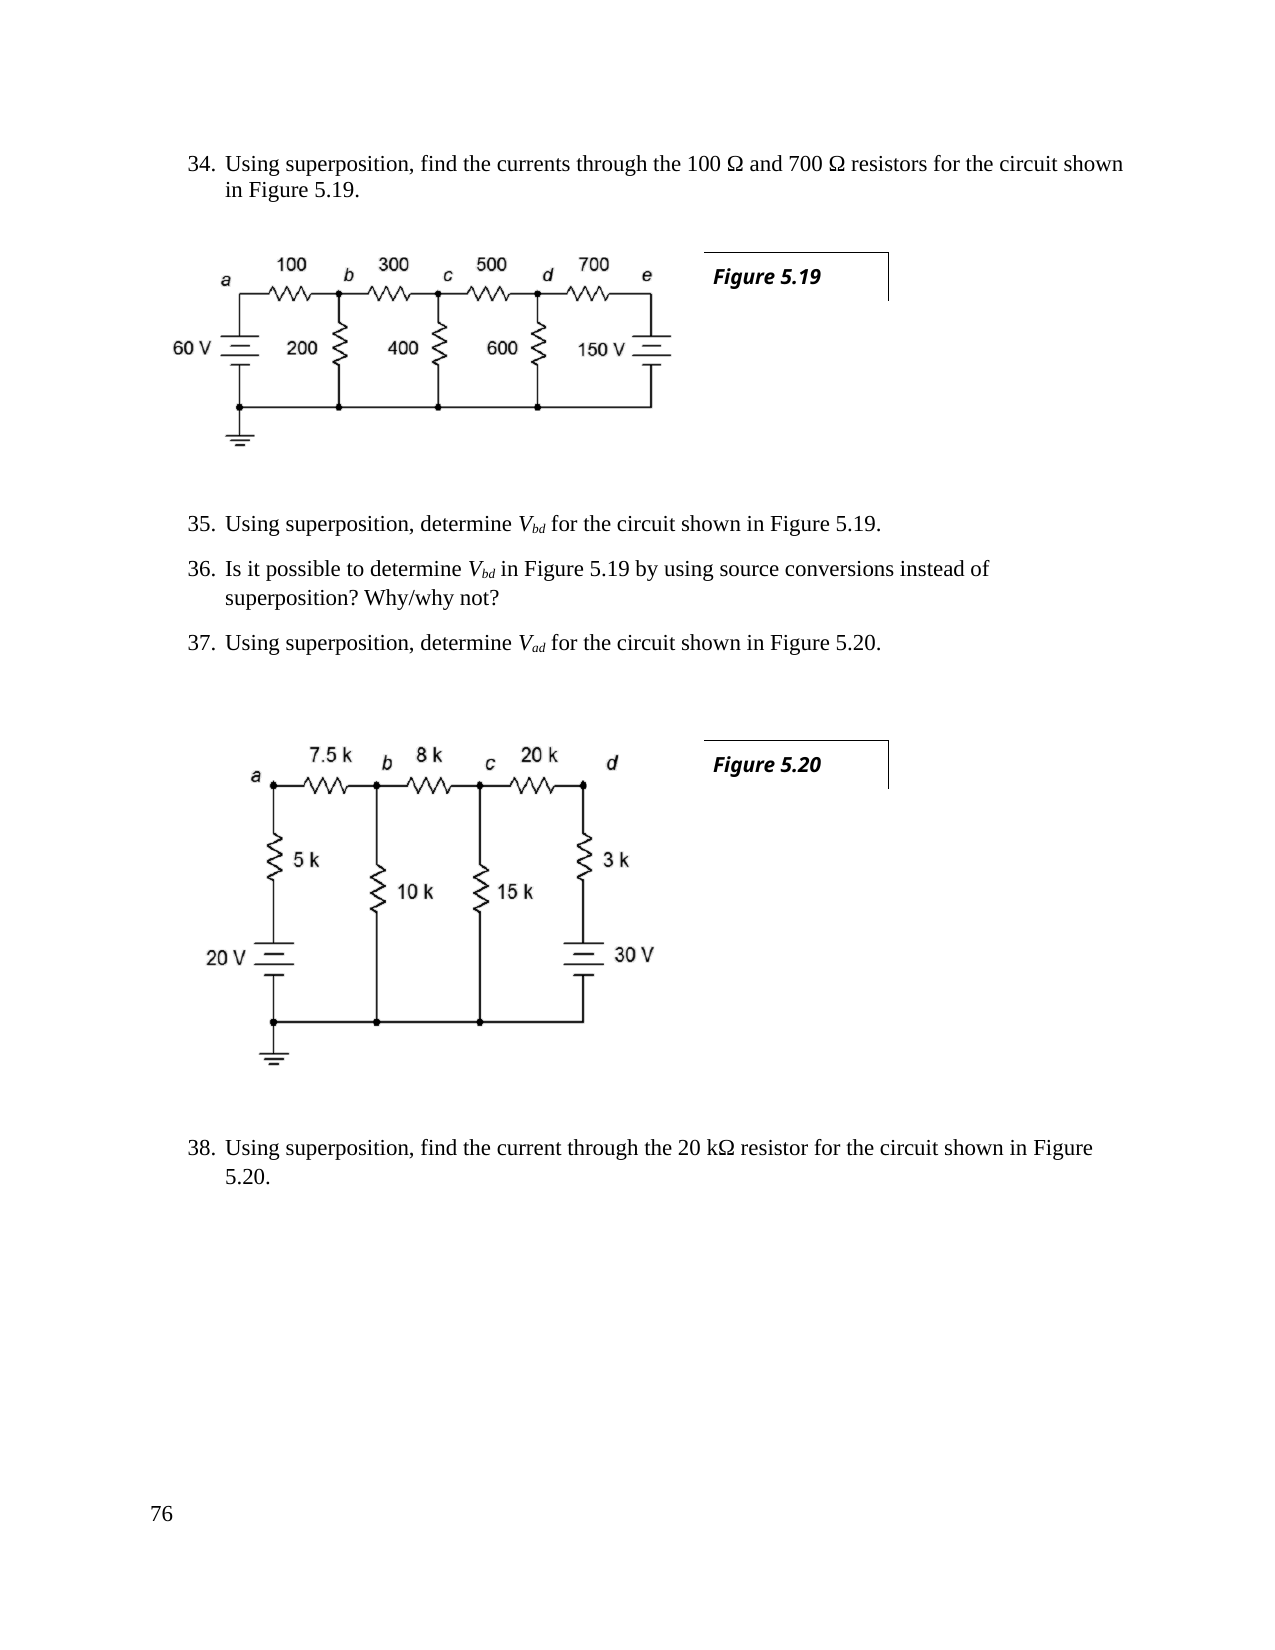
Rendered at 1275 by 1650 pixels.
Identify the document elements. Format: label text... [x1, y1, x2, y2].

list Figure 5.20 [713, 750, 879, 778]
list Using superposition, determine Vad for the circuit shown in Figure 5.20. [187, 628, 1125, 655]
list Figure 5.19 [713, 262, 879, 290]
list Using superposition, determine Vbd for the circuit shown in Figure 5.19. [187, 510, 1125, 537]
list Using superposition, find the currents through the 100 Ω and 700 Ω resistors for the circuit shown in Figure 5.19. [187, 150, 1125, 203]
list Using superposition, find the current through the 20 kΩ resistor for the circuit shown in Figure 5.20. [187, 1134, 1125, 1189]
picture [161, 229, 687, 466]
picture [187, 717, 668, 1090]
list Is it possible to determine Vbd in Figure 5.19 by using source conversions instead of superposition? Why/why not? [187, 555, 1125, 611]
